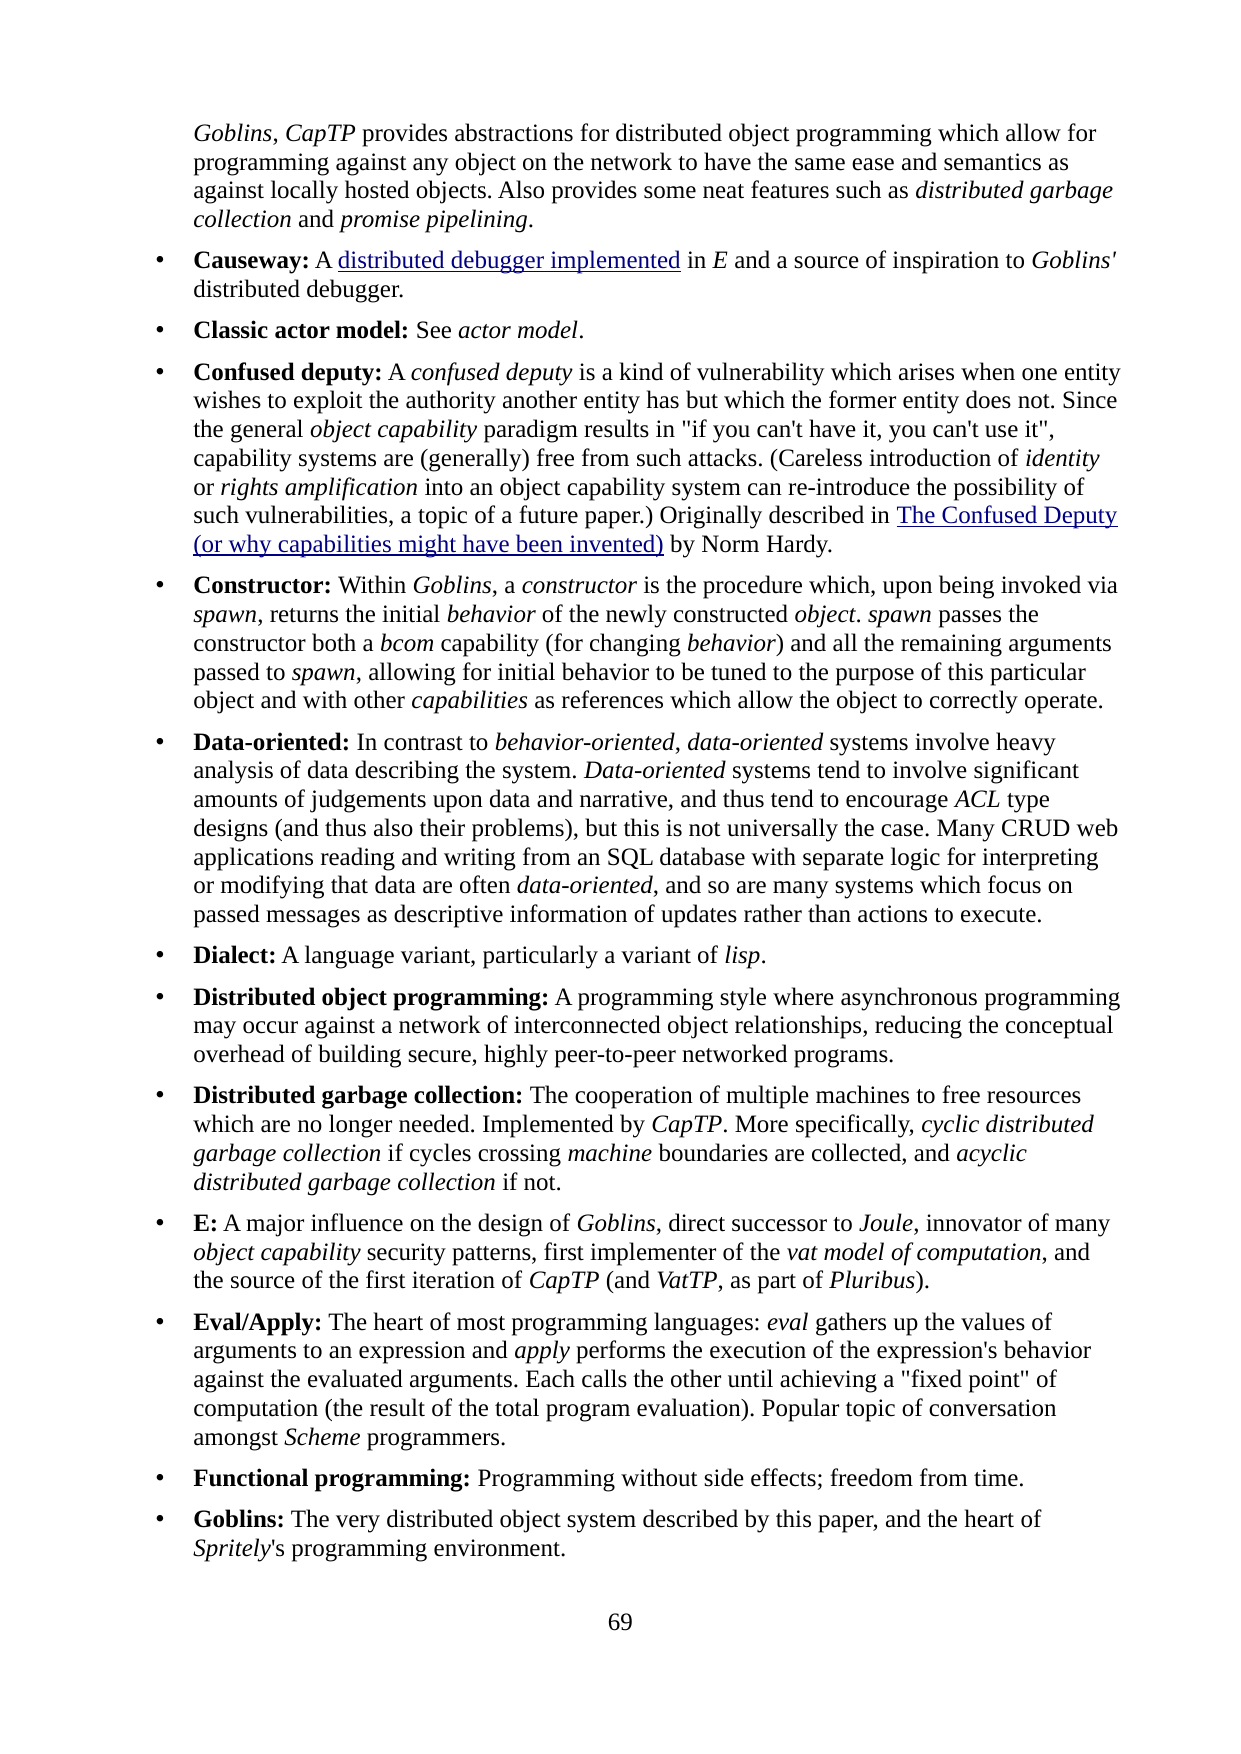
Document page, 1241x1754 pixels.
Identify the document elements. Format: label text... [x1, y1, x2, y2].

list Functional programming: Programming without side effects; freedom from time. [156, 1463, 1122, 1492]
list Data-oriented: In contrast to behavior-oriented, data-oriented systems involve heavy analysis of data describing the system. Data-oriented systems tend to involve significant amounts of judgements upon data and narrative, and thus tend to encourage ACL type designs (and thus also their problems), but this is not universally the case. Many CRUD web applications reading and writing from an SQL database with separate logic for interpreting or modifying that data are often data-oriented, and so are many systems which focus on passed messages as descriptive information of updates rather than actions to execute. [156, 727, 1122, 928]
list Dialect: A language variant, particularly a variant of lisp. [156, 941, 1122, 969]
list Confused deputy: A confused deputy is a kind of vulnerability which arises when one entity wishes to exploit the authority another entity has but which the former entity does not. Since the general object capability paradigm results in "if you can't have it, you can't use it", capability systems are (generally) free from such attacks. (Careless introduction of identity or rights amplification into an object capability system can re-introduce the possibility of such vulnerabilities, a topic of a future paper.) Originally described in The Confused Deputy (or why capabilities might have been invented) by Norm Hardy. [156, 357, 1122, 558]
list Causeway: A distributed debugger implemented in E and a source of inspiration to Goblins' distributed debugger. [156, 246, 1122, 303]
list Distributed garbage collection: The cooperation of multiple machines to free resources which are no longer needed. Implemented by CapTP. More specifically, cyclic distributed garbage collection if cycles crossing machine boundaries are collected, and acyclic distributed garbage collection if not. [156, 1081, 1122, 1196]
list Goblins: The very distributed object system described by this paper, and the heart of Spritely's programming environment. [156, 1504, 1122, 1562]
list Constructor: Within Goblins, a constructor is the procedure which, upon being invoked via spawn, returns the initial behavior of the newly constructed object. spawn passes the constructor both a bcom capability (for changing behavior) and all the remaining arguments passed to spawn, allowing for initial behavior to be tuned to the purpose of this particular object and with other capabilities as references which allow the object to correctly operate. [156, 571, 1122, 714]
list E: A major influence on the design of Goblins, direct successor to Joule, innovator of many object capability security patterns, first implementer of the vat model of computation, and the source of the first iteration of CapTP (and VatTP, as part of Pluribus). [156, 1208, 1122, 1294]
list Goblins, CapTP provides abstractions for distributed object programming which allow for programming against any object on the network to have the same ease and semantics as against locally hosted objects. Also provides some neat features such as distributed garbage collection and promise pipelining. [156, 118, 1122, 233]
list Eval/Apply: The heart of most programming languages: eval gathers up the values of arguments to an expression and apply performs the execution of the expression's behavior against the evaluated arguments. Each calls the other until achieving a "fixed point" of computation (the result of the total program evaluation). Popular topic of conversation amongst Scheme programmers. [156, 1307, 1122, 1451]
list Classic actor model: See actor model. [156, 316, 1122, 344]
list Distributed object programming: A programming style where asynchronous programming may occur against a network of interconnected object relationships, reducing the conceptual overhead of building secure, highly peer-to-peer networked programs. [156, 982, 1122, 1068]
